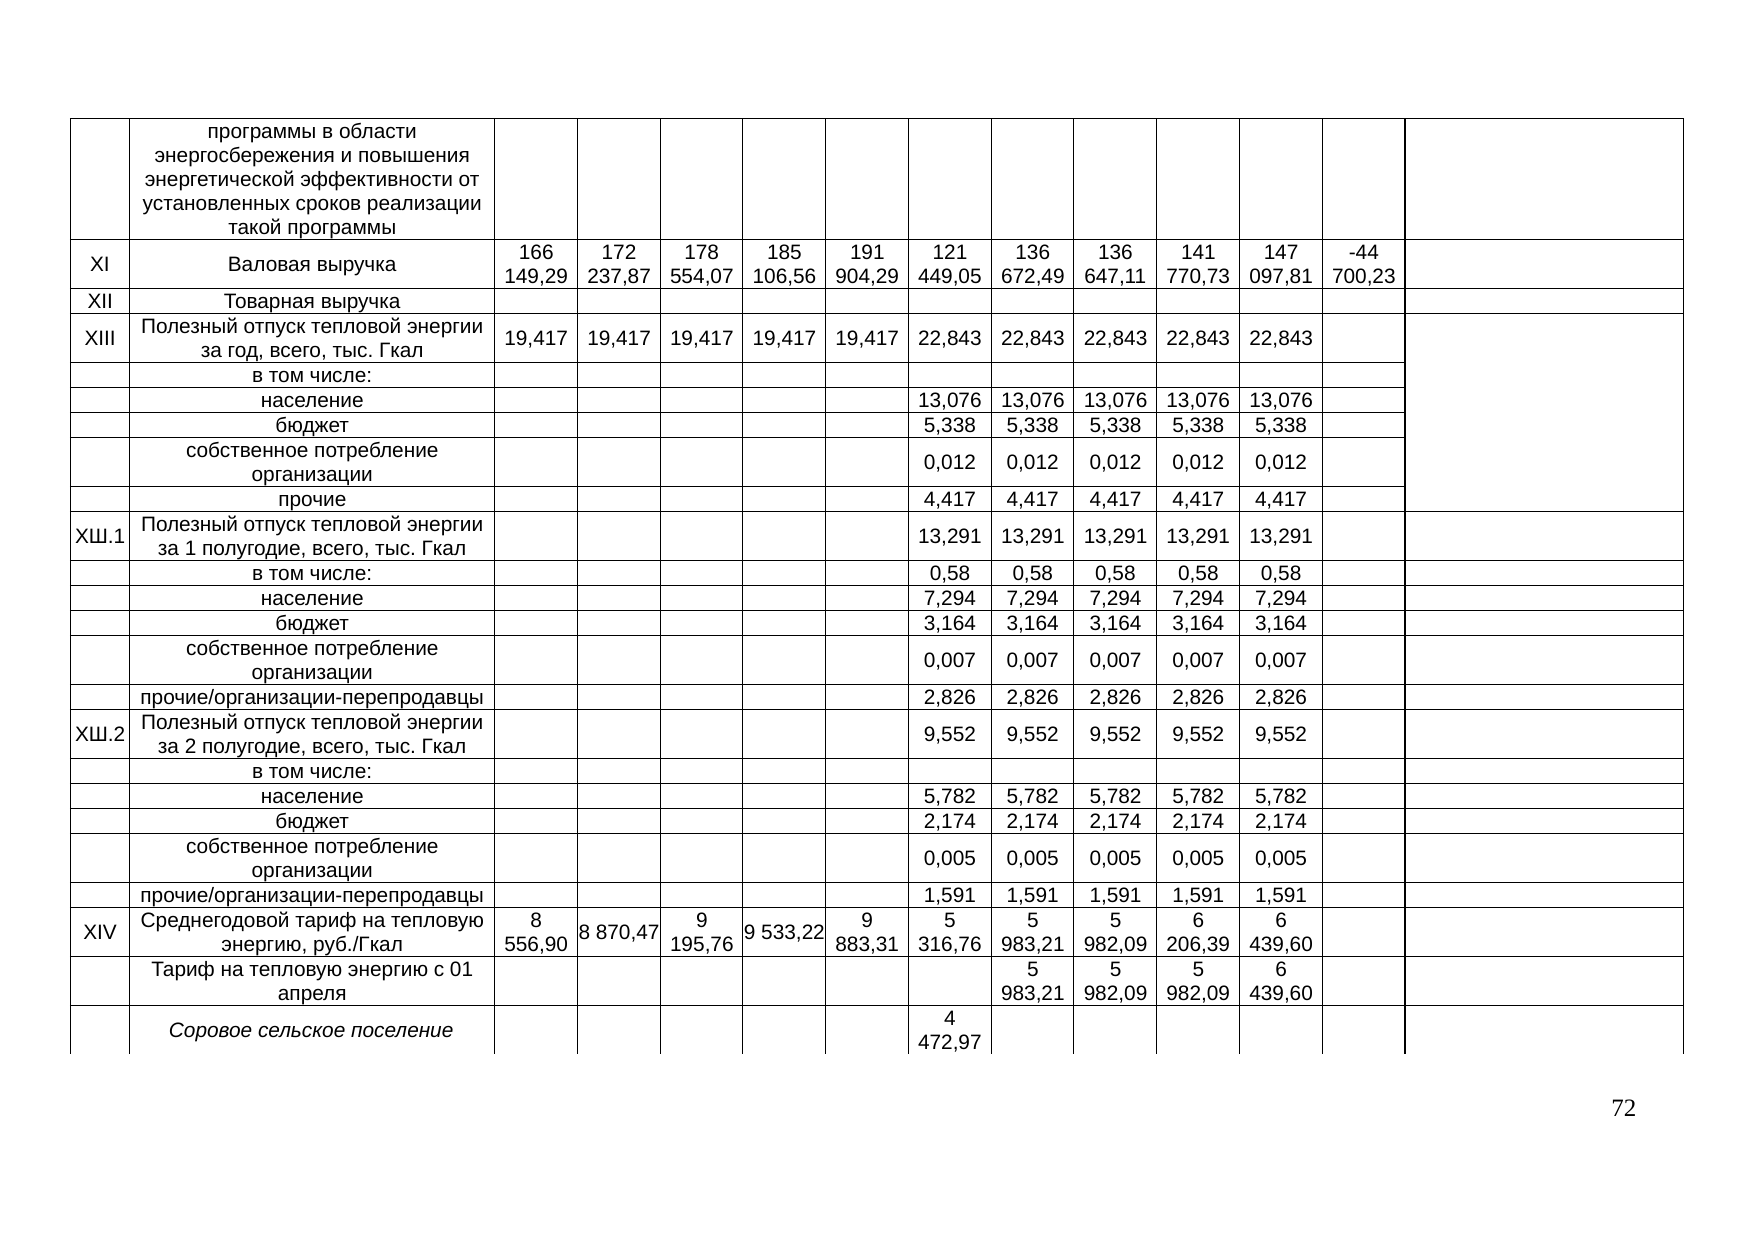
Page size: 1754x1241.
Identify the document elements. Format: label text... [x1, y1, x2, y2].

table_cell [909, 759, 991, 783]
table_cell [578, 561, 660, 585]
table_cell [1323, 388, 1404, 412]
table_cell [578, 611, 660, 635]
table_cell 3,164 [909, 611, 991, 635]
table_cell [1323, 784, 1404, 808]
table_cell 5,338 [909, 413, 991, 437]
table_cell [1323, 1006, 1404, 1053]
table_cell 7,294 [1157, 586, 1239, 610]
table_cell 6 206,39 [1157, 908, 1239, 956]
table_cell 9,552 [1074, 710, 1156, 758]
table_cell [71, 636, 129, 684]
table_cell 2,174 [1074, 809, 1156, 833]
table_cell 2,826 [1074, 685, 1156, 709]
table_cell -44 700,23 [1323, 240, 1404, 288]
table_cell [578, 784, 660, 808]
table_cell 1,591 [1074, 883, 1156, 907]
table_cell 1,591 [1240, 883, 1322, 907]
table_cell [1406, 685, 1683, 709]
table_cell [826, 119, 908, 239]
table_cell [992, 289, 1073, 313]
table_cell [1406, 586, 1683, 610]
table_cell 5 983,21 [992, 957, 1073, 1004]
table_cell [1323, 685, 1404, 709]
table_cell 9 195,76 [661, 908, 742, 956]
table_cell прочие [130, 487, 494, 511]
table_cell [743, 1006, 825, 1053]
table_cell 22,843 [1240, 314, 1322, 362]
table_cell [661, 784, 742, 808]
table_cell [1323, 611, 1404, 635]
table_cell [743, 834, 825, 882]
table_cell [826, 636, 908, 684]
table_cell [1406, 957, 1683, 1004]
table_cell 1,591 [909, 883, 991, 907]
table_cell [661, 834, 742, 882]
table_cell бюджет [130, 809, 494, 833]
table_cell прочие/организации-перепродавцы [130, 685, 494, 709]
table_cell 5 982,09 [1074, 908, 1156, 956]
table_cell [71, 438, 129, 486]
table_cell [826, 957, 908, 1004]
table_cell [661, 1006, 742, 1053]
table_cell [578, 710, 660, 758]
table_cell [578, 883, 660, 907]
table_cell в том числе: [130, 363, 494, 387]
table_cell [578, 289, 660, 313]
table_cell XIII [71, 314, 129, 362]
table_cell [1074, 1006, 1156, 1053]
table_cell [743, 586, 825, 610]
table_cell 2,174 [1240, 809, 1322, 833]
table_cell [826, 561, 908, 585]
table_cell 13,291 [992, 512, 1073, 560]
table_cell [909, 289, 991, 313]
table_cell [743, 710, 825, 758]
table_cell [1323, 512, 1404, 560]
table_cell [495, 119, 577, 239]
table_cell [1323, 809, 1404, 833]
table_cell [1323, 908, 1404, 956]
table_cell Соровое сельское поселение [130, 1006, 494, 1053]
table_cell [826, 413, 908, 437]
table_cell Полезный отпуск тепловой энергии за год, всего, тыс. Гкал [130, 314, 494, 362]
table_cell [71, 363, 129, 387]
table_cell XIV [71, 908, 129, 956]
table_cell [495, 1006, 577, 1053]
table_cell [495, 586, 577, 610]
table_cell 22,843 [1074, 314, 1156, 362]
table_cell [992, 363, 1073, 387]
table_cell [1323, 561, 1404, 585]
table_cell [1323, 957, 1404, 1004]
table_cell [661, 636, 742, 684]
table_cell [743, 809, 825, 833]
table_cell [495, 438, 577, 486]
table_cell [992, 119, 1073, 239]
table_cell [1406, 314, 1683, 511]
table_cell [1074, 119, 1156, 239]
table_cell [71, 809, 129, 833]
table_cell [661, 685, 742, 709]
table_cell [1406, 119, 1683, 239]
table_cell [661, 487, 742, 511]
table_cell [1406, 883, 1683, 907]
table_cell [1323, 834, 1404, 882]
table_cell 5,338 [1157, 413, 1239, 437]
table_cell [661, 586, 742, 610]
table_cell [71, 957, 129, 1004]
table_cell 0,007 [909, 636, 991, 684]
table_cell 0,005 [992, 834, 1073, 882]
table_cell [661, 289, 742, 313]
table_cell [1240, 759, 1322, 783]
table_cell [1406, 834, 1683, 882]
table_cell [578, 759, 660, 783]
table_cell [495, 636, 577, 684]
table_cell 9,552 [1157, 710, 1239, 758]
table_cell 5,782 [1240, 784, 1322, 808]
table_cell [826, 363, 908, 387]
table_cell [661, 512, 742, 560]
table_cell [495, 809, 577, 833]
table_cell [826, 586, 908, 610]
table_cell 13,076 [1074, 388, 1156, 412]
table_cell [826, 388, 908, 412]
table_cell 5,782 [909, 784, 991, 808]
table_cell [578, 636, 660, 684]
table_cell 22,843 [909, 314, 991, 362]
table_cell [495, 561, 577, 585]
table_cell [743, 685, 825, 709]
table_cell 1,591 [1157, 883, 1239, 907]
table_cell собственное потребление организации [130, 834, 494, 882]
table_cell 5 982,09 [1074, 957, 1156, 1004]
table_cell бюджет [130, 413, 494, 437]
table_cell 9,552 [909, 710, 991, 758]
table_cell 0,007 [992, 636, 1073, 684]
table_cell [578, 363, 660, 387]
table_cell 5,338 [1074, 413, 1156, 437]
table_cell 0,58 [992, 561, 1073, 585]
table_cell 1,591 [992, 883, 1073, 907]
table_cell [495, 957, 577, 1004]
table_cell [495, 784, 577, 808]
table_cell 185 106,56 [743, 240, 825, 288]
table_cell 0,012 [992, 438, 1073, 486]
table_cell [1157, 119, 1239, 239]
table_cell 9 533,22 [743, 908, 825, 956]
table_cell прочие/организации-перепродавцы [130, 883, 494, 907]
table_cell [1240, 363, 1322, 387]
table_cell [578, 413, 660, 437]
table_cell [661, 119, 742, 239]
table_cell 13,291 [1074, 512, 1156, 560]
table_cell [826, 883, 908, 907]
table_cell [495, 512, 577, 560]
table_cell 5 316,76 [909, 908, 991, 956]
table_cell 166 149,29 [495, 240, 577, 288]
table_cell [578, 586, 660, 610]
table_cell 4,417 [1240, 487, 1322, 511]
table_cell [1406, 512, 1683, 560]
table_cell 9 883,31 [826, 908, 908, 956]
table_cell [71, 413, 129, 437]
table_cell [71, 1006, 129, 1053]
table_cell 19,417 [661, 314, 742, 362]
table_cell Полезный отпуск тепловой энергии за 2 полугодие, всего, тыс. Гкал [130, 710, 494, 758]
table_cell 7,294 [909, 586, 991, 610]
table_cell [661, 759, 742, 783]
table_cell 147 097,81 [1240, 240, 1322, 288]
table_cell [71, 685, 129, 709]
table_cell [71, 784, 129, 808]
table_cell [1323, 636, 1404, 684]
table_cell Тариф на тепловую энергию с 01 апреля [130, 957, 494, 1004]
table_cell [71, 119, 129, 239]
table_cell [743, 289, 825, 313]
table_cell [578, 1006, 660, 1053]
table_cell [1323, 586, 1404, 610]
table_cell [1323, 487, 1404, 511]
table_cell [661, 413, 742, 437]
table_cell население [130, 388, 494, 412]
table_cell [495, 289, 577, 313]
table_cell [661, 363, 742, 387]
table_cell [1406, 759, 1683, 783]
table_cell [1406, 710, 1683, 758]
table_cell [495, 413, 577, 437]
table_cell [743, 438, 825, 486]
table_cell [743, 561, 825, 585]
table_cell 6 439,60 [1240, 957, 1322, 1004]
table_cell [909, 119, 991, 239]
table_cell [1323, 363, 1404, 387]
table_cell 13,076 [1240, 388, 1322, 412]
table_cell 8 556,90 [495, 908, 577, 956]
table_cell [71, 586, 129, 610]
table_cell [743, 957, 825, 1004]
table_cell [826, 611, 908, 635]
table_cell [1323, 438, 1404, 486]
table_cell 4 472,97 [909, 1006, 991, 1053]
table_cell [1323, 119, 1404, 239]
table_cell [826, 759, 908, 783]
table_cell [71, 834, 129, 882]
table_cell 5,338 [992, 413, 1073, 437]
table_cell [495, 834, 577, 882]
table_cell [826, 1006, 908, 1053]
table_cell [743, 636, 825, 684]
table_cell 178 554,07 [661, 240, 742, 288]
table_cell [743, 388, 825, 412]
table_cell 7,294 [1074, 586, 1156, 610]
table_cell 9,552 [992, 710, 1073, 758]
table_cell [578, 487, 660, 511]
table_cell [1240, 119, 1322, 239]
table_cell 2,174 [909, 809, 991, 833]
table_cell [1406, 611, 1683, 635]
table_cell 13,076 [909, 388, 991, 412]
table_cell население [130, 586, 494, 610]
table_cell 9,552 [1240, 710, 1322, 758]
table_cell 5,338 [1240, 413, 1322, 437]
table_cell [71, 611, 129, 635]
table_cell [743, 512, 825, 560]
table_cell [578, 512, 660, 560]
table_cell 22,843 [992, 314, 1073, 362]
table_cell [826, 512, 908, 560]
table_cell 136 672,49 [992, 240, 1073, 288]
table_cell [71, 487, 129, 511]
table_cell ХШ.1 [71, 512, 129, 560]
table_cell 0,005 [1240, 834, 1322, 882]
table_cell 13,076 [1157, 388, 1239, 412]
table_cell [743, 784, 825, 808]
table_cell [661, 710, 742, 758]
table_cell [1323, 759, 1404, 783]
table_cell [909, 957, 991, 1004]
table_cell [661, 883, 742, 907]
table_cell программы в области энергосбережения и повышения энергетической эффективности от установленных сроков реализации такой программы [130, 119, 494, 239]
table_cell [578, 957, 660, 1004]
table_cell [661, 388, 742, 412]
table_cell 2,174 [1157, 809, 1239, 833]
table_cell 0,007 [1157, 636, 1239, 684]
table_cell [1157, 1006, 1239, 1053]
table_cell [495, 388, 577, 412]
table_cell 8 870,47 [578, 908, 660, 956]
table_cell 0,005 [1074, 834, 1156, 882]
table_cell [495, 883, 577, 907]
table_cell [1157, 289, 1239, 313]
table_cell 5,782 [1157, 784, 1239, 808]
table_cell [826, 834, 908, 882]
table_cell 0,007 [1240, 636, 1322, 684]
table_cell [71, 388, 129, 412]
table_cell [1406, 1006, 1683, 1053]
table_cell [743, 487, 825, 511]
table_cell [578, 685, 660, 709]
table_cell 7,294 [1240, 586, 1322, 610]
table_cell [743, 883, 825, 907]
table_cell XI [71, 240, 129, 288]
table_cell 0,58 [1074, 561, 1156, 585]
table_cell Валовая выручка [130, 240, 494, 288]
table_cell 19,417 [826, 314, 908, 362]
table_cell 2,826 [1240, 685, 1322, 709]
table_cell 4,417 [909, 487, 991, 511]
table_cell 13,076 [992, 388, 1073, 412]
table_cell 5 983,21 [992, 908, 1073, 956]
table_cell [1323, 413, 1404, 437]
table_cell [1406, 289, 1683, 313]
table_cell 2,826 [992, 685, 1073, 709]
table_cell [826, 487, 908, 511]
table_cell [1240, 289, 1322, 313]
table_cell [578, 388, 660, 412]
table_cell [71, 561, 129, 585]
table_cell 0,007 [1074, 636, 1156, 684]
table_cell [743, 759, 825, 783]
table_cell [661, 438, 742, 486]
table_cell [743, 119, 825, 239]
table_cell [1323, 289, 1404, 313]
table_cell [1406, 240, 1683, 288]
table_cell [826, 784, 908, 808]
table_cell [743, 611, 825, 635]
table_cell 172 237,87 [578, 240, 660, 288]
table_cell 0,012 [1074, 438, 1156, 486]
table_cell [1074, 759, 1156, 783]
table_cell 19,417 [743, 314, 825, 362]
table_cell 3,164 [1240, 611, 1322, 635]
table_cell [1074, 289, 1156, 313]
table_cell 3,164 [1074, 611, 1156, 635]
table_cell [495, 363, 577, 387]
table_cell 0,58 [1240, 561, 1322, 585]
table_cell 0,012 [1157, 438, 1239, 486]
table_cell XII [71, 289, 129, 313]
table_cell [909, 363, 991, 387]
table_cell 136 647,11 [1074, 240, 1156, 288]
table_cell [71, 883, 129, 907]
table_cell 4,417 [1074, 487, 1156, 511]
table_cell [1406, 561, 1683, 585]
table_cell 2,826 [909, 685, 991, 709]
table_cell 6 439,60 [1240, 908, 1322, 956]
table_cell [495, 685, 577, 709]
table_cell [826, 289, 908, 313]
table_cell 13,291 [909, 512, 991, 560]
table_cell [495, 487, 577, 511]
table_cell [992, 759, 1073, 783]
table_cell [578, 119, 660, 239]
table_cell [661, 561, 742, 585]
table_cell 5,782 [992, 784, 1073, 808]
table_cell 22,843 [1157, 314, 1239, 362]
table_cell [992, 1006, 1073, 1053]
table_cell 3,164 [1157, 611, 1239, 635]
table_cell 13,291 [1240, 512, 1322, 560]
table_cell [1323, 314, 1404, 362]
table_cell [1074, 363, 1156, 387]
table_cell 5,782 [1074, 784, 1156, 808]
table_cell Среднегодовой тариф на тепловую энергию, руб./Гкал [130, 908, 494, 956]
table_cell Полезный отпуск тепловой энергии за 1 полугодие, всего, тыс. Гкал [130, 512, 494, 560]
table_cell 2,174 [992, 809, 1073, 833]
table_cell [578, 809, 660, 833]
table_cell [1157, 363, 1239, 387]
table_cell [1406, 784, 1683, 808]
table_cell бюджет [130, 611, 494, 635]
table_cell 2,826 [1157, 685, 1239, 709]
table_cell [71, 759, 129, 783]
table_cell [495, 710, 577, 758]
table_cell 0,012 [1240, 438, 1322, 486]
table_cell 7,294 [992, 586, 1073, 610]
table_cell [743, 413, 825, 437]
table_cell 19,417 [495, 314, 577, 362]
table_cell [578, 834, 660, 882]
table_cell [1323, 710, 1404, 758]
table_cell 0,012 [909, 438, 991, 486]
table_cell [661, 809, 742, 833]
table_cell [495, 759, 577, 783]
table_cell [661, 611, 742, 635]
table_cell 19,417 [578, 314, 660, 362]
table_cell ХШ.2 [71, 710, 129, 758]
table_cell 13,291 [1157, 512, 1239, 560]
table_cell 4,417 [1157, 487, 1239, 511]
table_cell [578, 438, 660, 486]
table_cell население [130, 784, 494, 808]
table_cell [661, 957, 742, 1004]
table_cell [1157, 759, 1239, 783]
table_cell 0,005 [1157, 834, 1239, 882]
table_cell 141 770,73 [1157, 240, 1239, 288]
table_cell Товарная выручка [130, 289, 494, 313]
table_cell 191 904,29 [826, 240, 908, 288]
table_cell [1406, 908, 1683, 956]
table_cell 5 982,09 [1157, 957, 1239, 1004]
table_cell [1406, 636, 1683, 684]
table_cell собственное потребление организации [130, 438, 494, 486]
table_cell [826, 809, 908, 833]
table_cell 0,005 [909, 834, 991, 882]
table_cell 4,417 [992, 487, 1073, 511]
table_cell [826, 685, 908, 709]
table_cell собственное потребление организации [130, 636, 494, 684]
table_cell [1323, 883, 1404, 907]
table_cell [826, 710, 908, 758]
table_cell [1406, 809, 1683, 833]
table_cell 0,58 [909, 561, 991, 585]
table_cell 121 449,05 [909, 240, 991, 288]
table_cell [495, 611, 577, 635]
table_cell [743, 363, 825, 387]
table_cell в том числе: [130, 759, 494, 783]
table_cell 3,164 [992, 611, 1073, 635]
table_cell [826, 438, 908, 486]
table_cell [1240, 1006, 1322, 1053]
table_cell в том числе: [130, 561, 494, 585]
table_cell 0,58 [1157, 561, 1239, 585]
